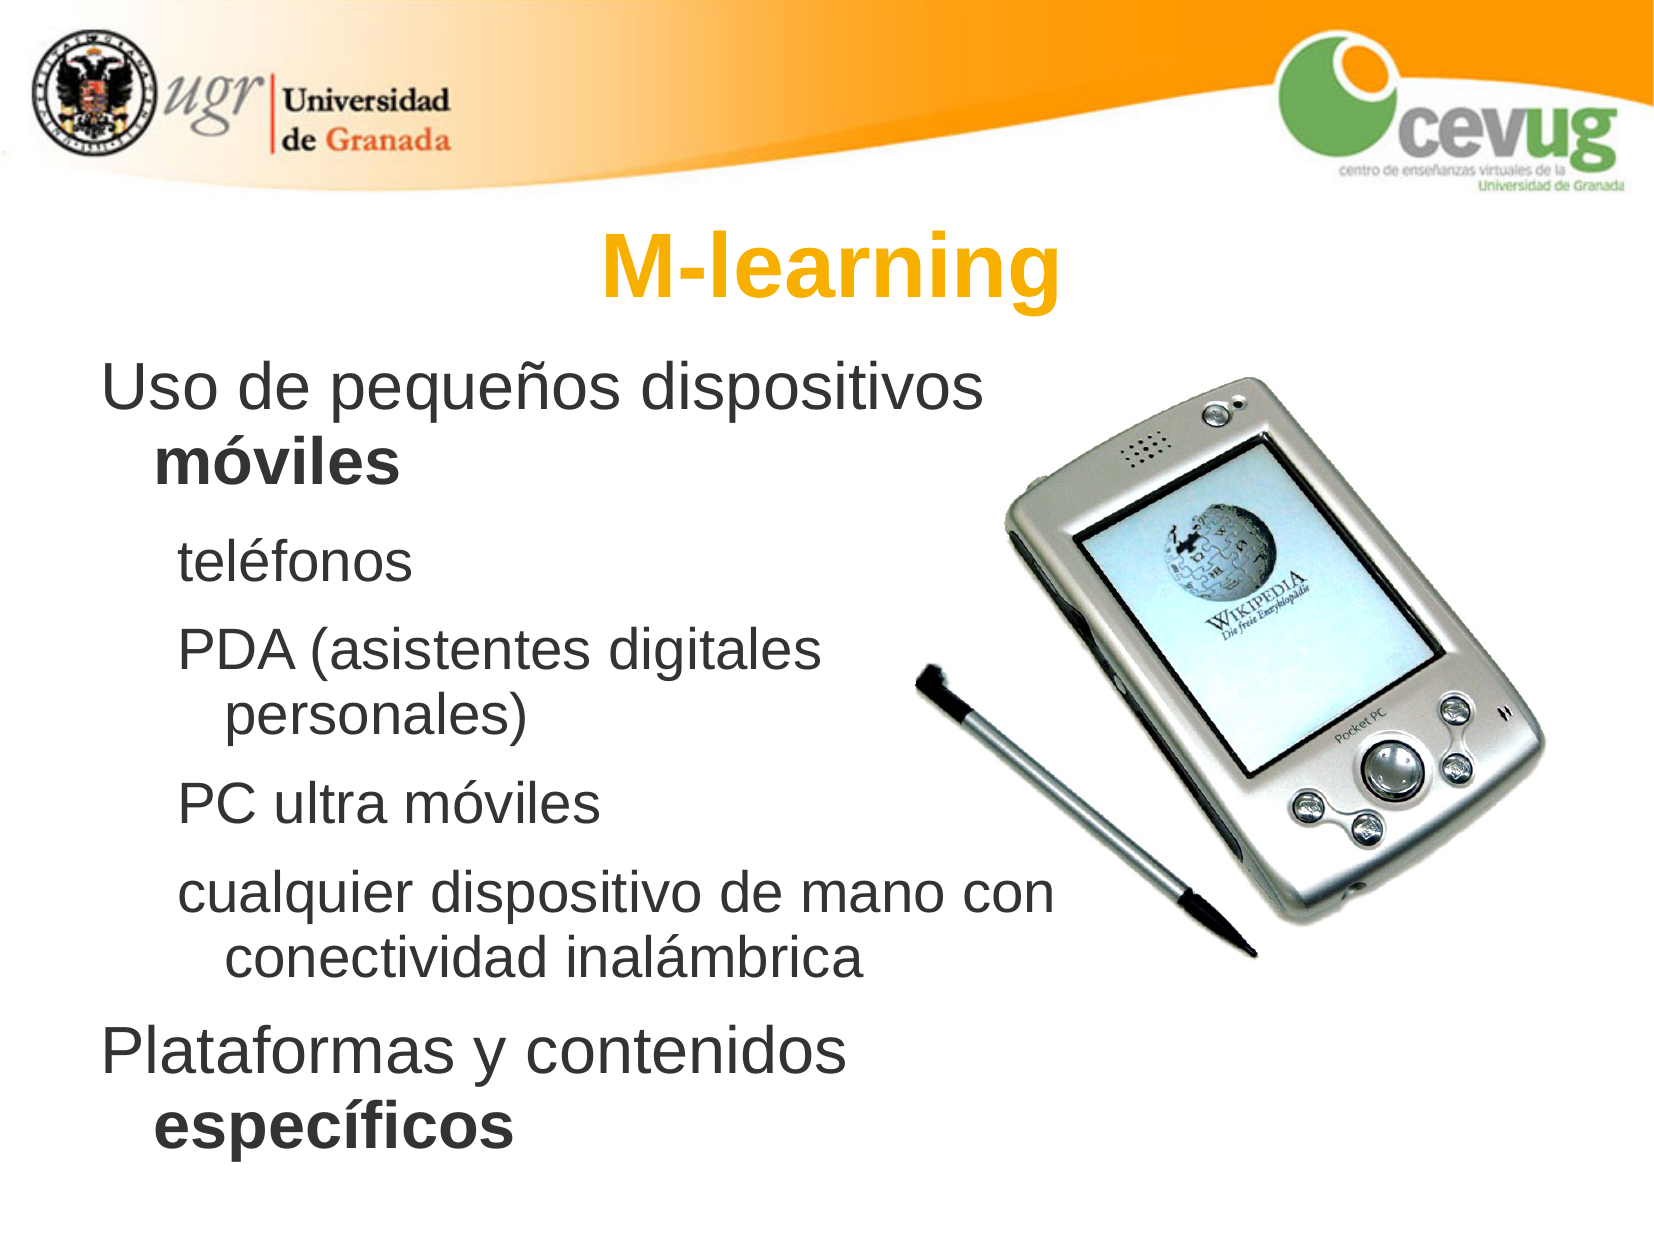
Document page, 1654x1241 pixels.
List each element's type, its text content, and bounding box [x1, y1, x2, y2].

title M-learning [88, 177, 1577, 355]
list Uso de pequeños dispositivos móviles teléfonos PDA (asistentes digitales personales) PC ultra móviles cualquier dispositivo de mano con conectividad inalámbrica Plataformas y contenidos específicos [82, 349, 1093, 1168]
picture [1093, 355, 1572, 975]
